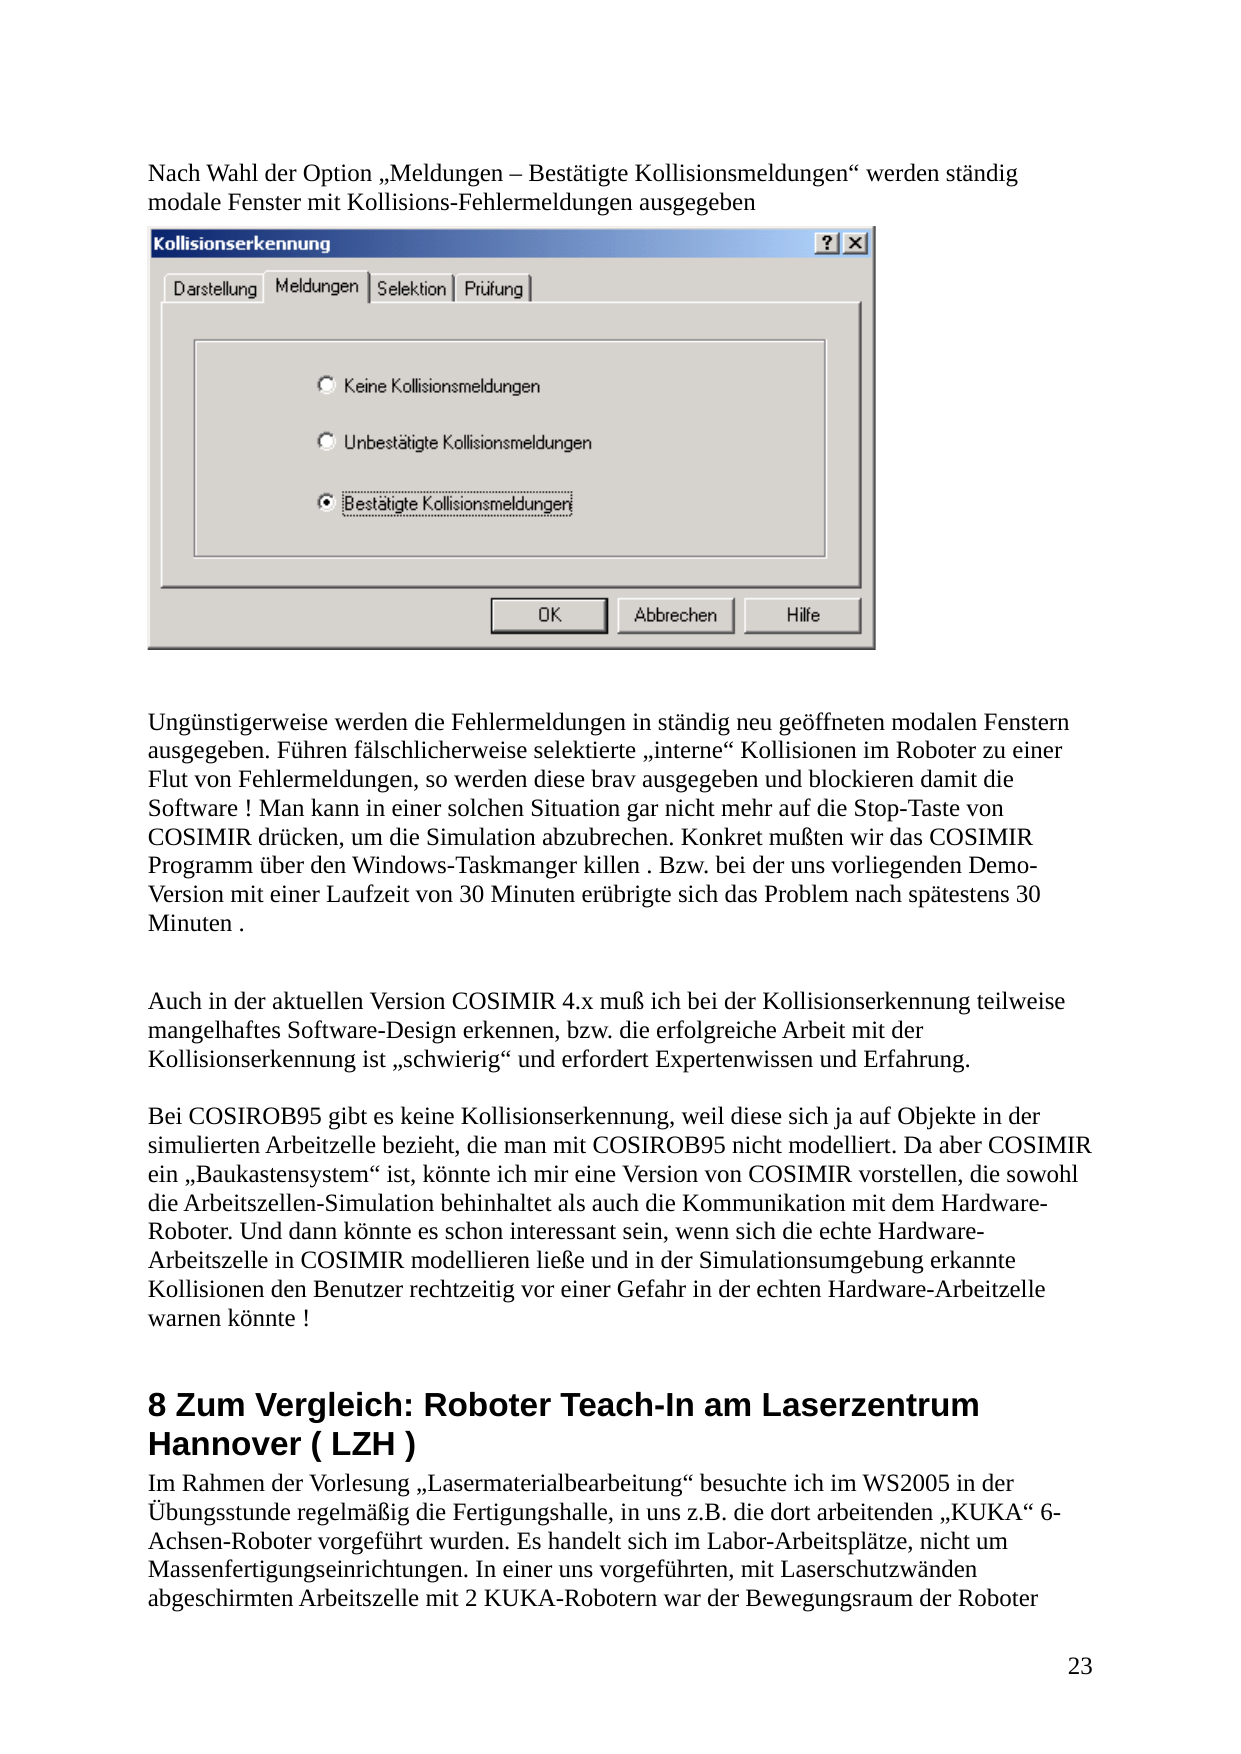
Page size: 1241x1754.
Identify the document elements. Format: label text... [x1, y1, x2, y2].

text Ungünstigerweise werden die Fehlermeldungen in ständig neu geöffneten modalen Fenstern ausgegeben. Führen fälschlicherweise selektierte „interne“ Kollisionen im Roboter zu einer Flut von Fehlermeldungen, so werden diese brav ausgegeben und blockieren damit die Software ! Man kann in einer solchen Situation gar nicht mehr auf die Stop-Taste von COSIMIR drücken, um die Simulation abzubrechen. Konkret mußten wir das COSIMIR Programm über den Windows-Taskmanger killen . Bzw. bei der uns vorliegenden Demo-Version mit einer Laufzeit von 30 Minuten erübrigte sich das Problem nach spätestens 30 Minuten . [148, 707, 1093, 937]
text Im Rahmen der Vorlesung „Lasermaterialbearbeitung“ besuchte ich im WS2005 in der Übungsstunde regelmäßig die Fertigungshalle, in uns z.B. die dort arbeitenden „KUKA“ 6-Achsen-Roboter vorgeführt wurden. Es handelt sich im Labor-Arbeitsplätze, nicht um Massenfertigungseinrichtungen. In einer uns vorgeführten, mit Laserschutzwänden abgeschirmten Arbeitszelle mit 2 KUKA-Robotern war der Bewegungsraum der Roboter [148, 1468, 1093, 1612]
text Bei COSIROB95 gibt es keine Kollisionserkennung, weil diese sich ja auf Objekte in der simulierten Arbeitzelle bezieht, die man mit COSIROB95 nicht modelliert. Da aber COSIMIR ein „Baukastensystem“ ist, könnte ich mir eine Version von COSIMIR vorstellen, die sowohl die Arbeitszellen-Simulation behinhaltet als auch die Kommunikation mit dem Hardware-Roboter. Und dann könnte es schon interessant sein, wenn sich die echte Hardware-Arbeitszelle in COSIMIR modellieren ließe und in der Simulationsumgebung erkannte Kollisionen den Benutzer rechtzeitig vor einer Gefahr in der echten Hardware-Arbeitzelle warnen könnte ! [148, 1101, 1093, 1331]
subtitle 8 Zum Vergleich: Roboter Teach-In am Laserzentrum Hannover ( LZH ) [148, 1385, 1093, 1462]
picture [147, 226, 876, 650]
text Nach Wahl der Option „Meldungen – Bestätigte Kollisionsmeldungen“ werden ständig modale Fenster mit Kollisions-Fehlermeldungen ausgegeben [148, 158, 1093, 216]
text Auch in der aktuellen Version COSIMIR 4.x muß ich bei der Kollisionserkennung teilweise mangelhaftes Software-Design erkennen, bzw. die erfolgreiche Arbeit mit der Kollisionserkennung ist „schwierig“ und erfordert Expertenwissen und Erfahrung. [148, 986, 1093, 1073]
